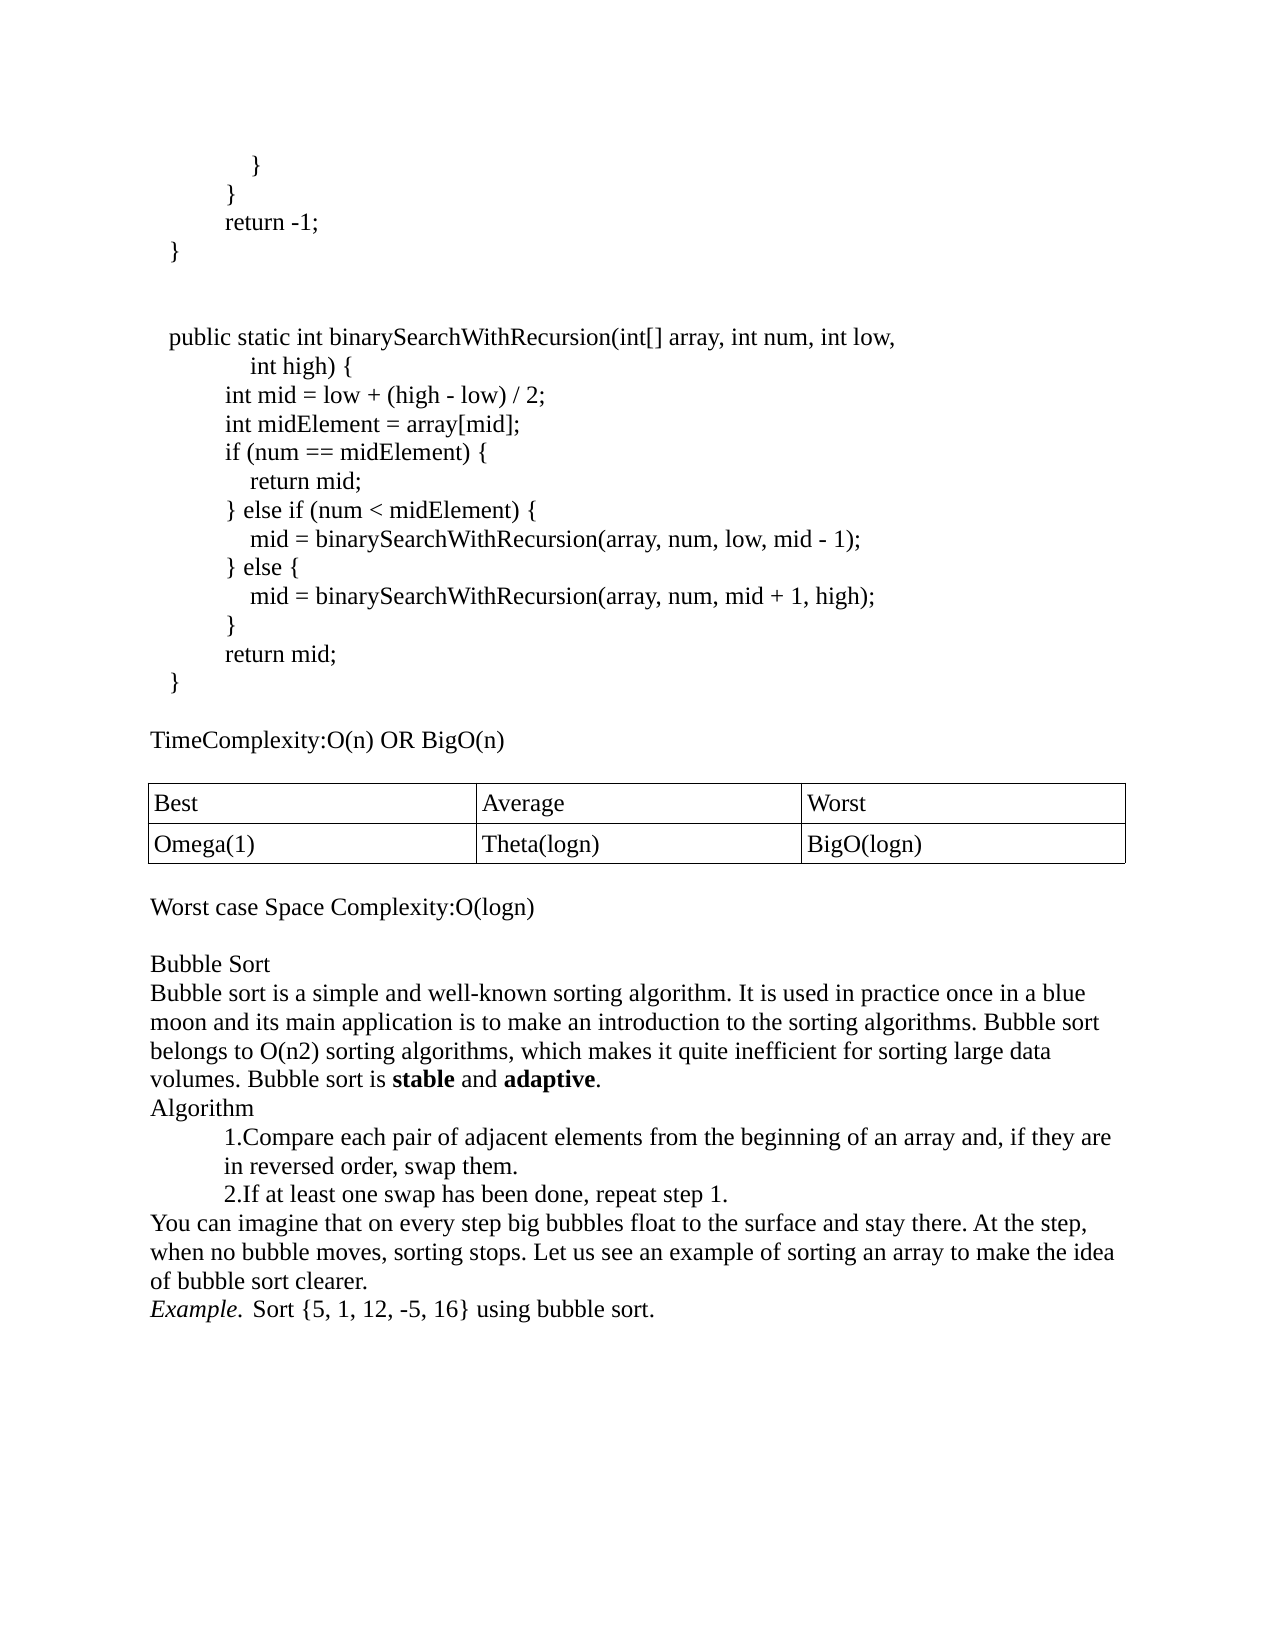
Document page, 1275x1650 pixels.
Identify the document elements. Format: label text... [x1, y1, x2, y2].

text return mid; [150, 466, 1125, 495]
table_cell Omega(1) [149, 824, 476, 863]
list If at least one swap has been done, repeat step 1. [150, 1179, 1125, 1208]
list Compare each pair of adjacent elements from the beginning of an array and, if they are in reversed order, swap them. [150, 1122, 1125, 1179]
text if (num == midElement) { [150, 437, 1125, 466]
text Example. Sort {5, 1, 12, -5, 16} using bubble sort. [150, 1294, 1125, 1323]
text int mid = low + (high - low) / 2; [150, 380, 1125, 409]
table_header Worst [802, 784, 1125, 823]
text TimeComplexity:O(n) OR BigO(n) [150, 725, 1125, 754]
text You can imagine that on every step big bubbles float to the surface and stay there. At the step, when no bubble moves, sorting stops. Let us see an example of sorting an array to make the idea of bubble sort clearer. [150, 1208, 1125, 1294]
text } [150, 236, 1125, 265]
text return -1; [150, 207, 1125, 236]
table_header Best [149, 784, 476, 823]
text } [150, 610, 1125, 639]
text return mid; [150, 639, 1125, 667]
table_cell BigO(logn) [802, 824, 1125, 863]
text } [150, 150, 1125, 179]
text Worst case Space Complexity:O(logn) [150, 892, 1125, 921]
text int midElement = array[mid]; [150, 409, 1125, 437]
text Bubble sort is a simple and well-known sorting algorithm. It is used in practice once in a blue moon and its main application is to make an introduction to the sorting algorithms. Bubble sort belongs to O(n2) sorting algorithms, which makes it quite inefficient for sorting large data volumes. Bubble sort is stable and adaptive. [150, 978, 1125, 1093]
text int high) { [150, 351, 1125, 380]
text } [150, 667, 1125, 696]
text mid = binarySearchWithRecursion(array, num, low, mid - 1); [150, 524, 1125, 552]
text Bubble Sort [150, 949, 1125, 978]
table_cell Theta(logn) [477, 824, 801, 863]
table_header Average [477, 784, 801, 823]
text mid = binarySearchWithRecursion(array, num, mid + 1, high); [150, 581, 1125, 610]
text } else if (num < midElement) { [150, 495, 1125, 524]
text Algorithm [150, 1093, 1125, 1122]
text public static int binarySearchWithRecursion(int[] array, int num, int low, [150, 322, 1125, 351]
text } [150, 179, 1125, 207]
text } else { [150, 552, 1125, 581]
